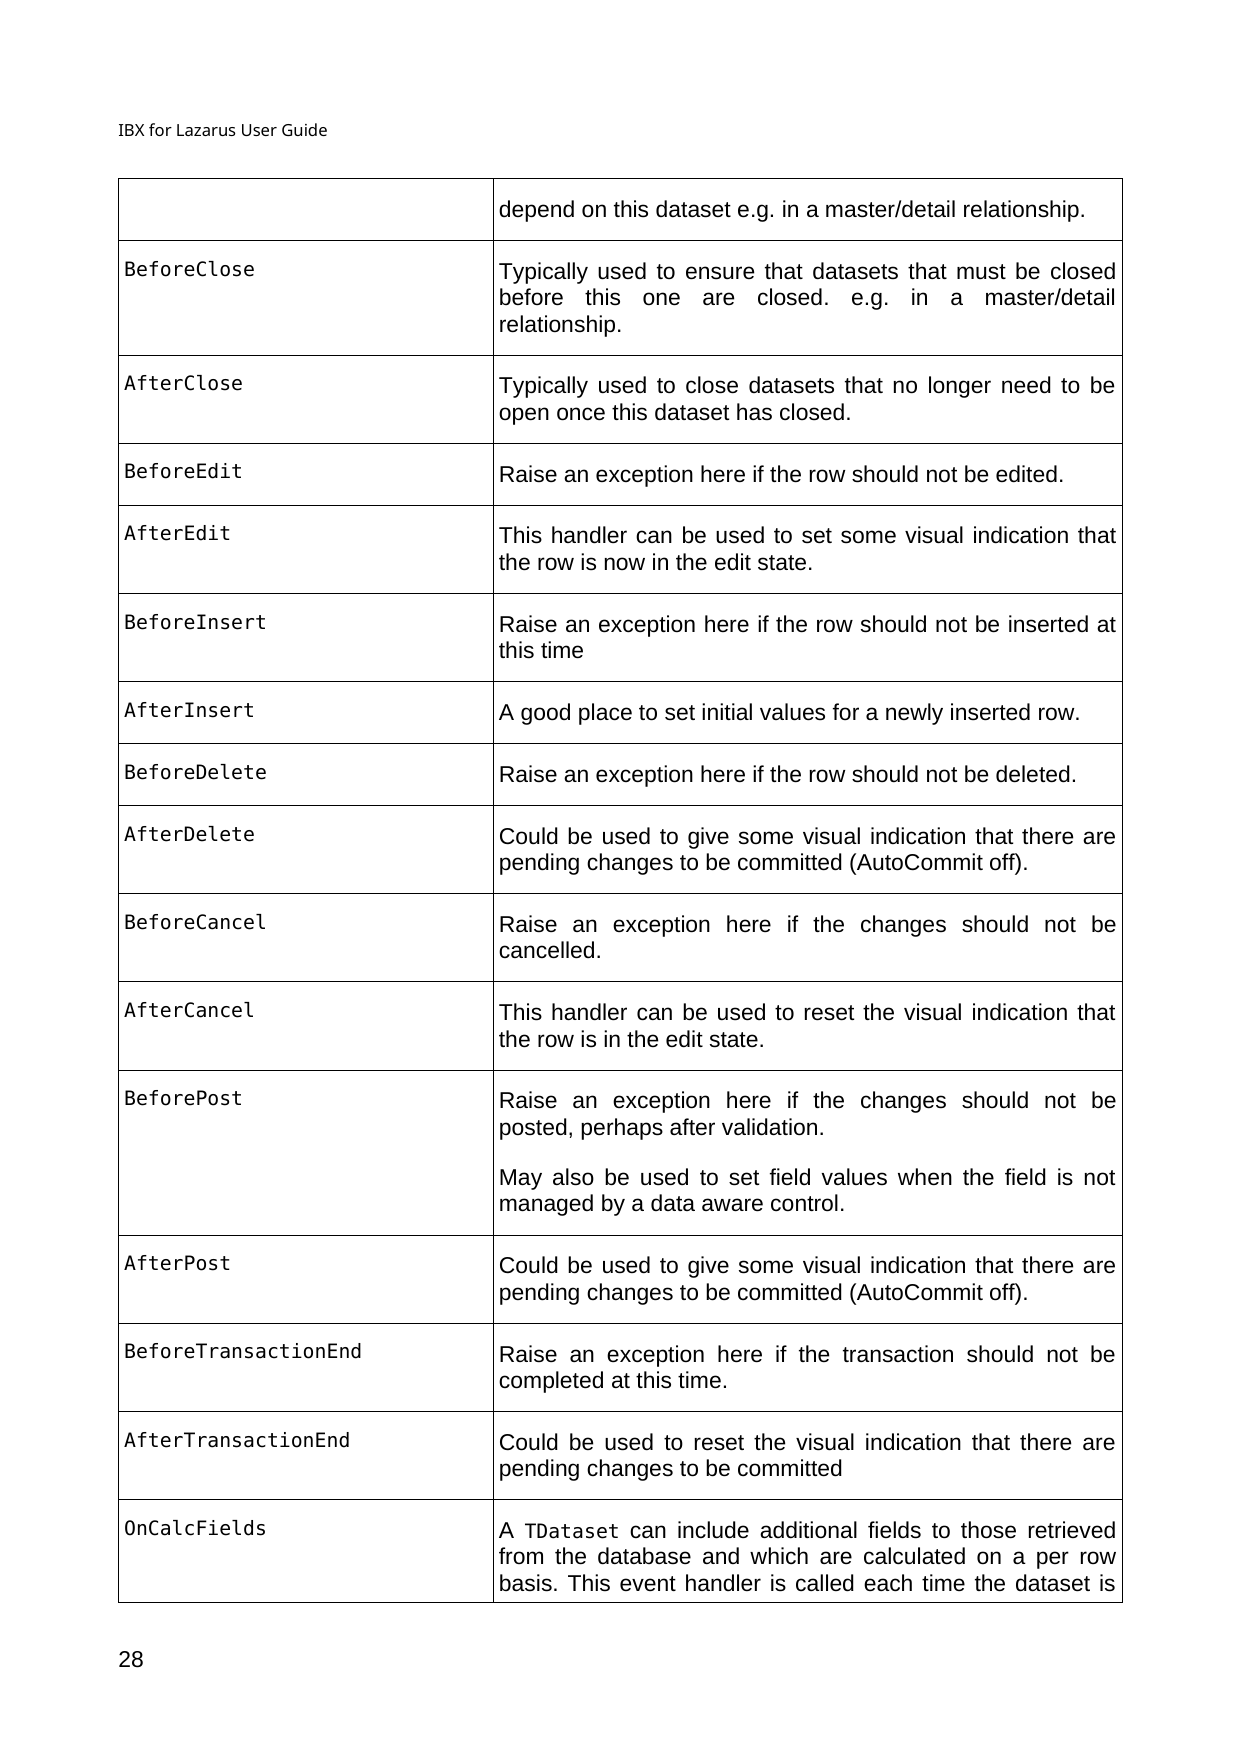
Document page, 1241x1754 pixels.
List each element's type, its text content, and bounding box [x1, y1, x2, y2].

table_cell AfterPost [119, 1236, 493, 1323]
table_cell Raise an exception here if the changes should not be cancelled. [494, 894, 1122, 981]
table_cell This handler can be used to reset the visual indication that the row is in the edit state. [494, 982, 1122, 1069]
table_cell BeforeInsert [119, 594, 493, 681]
table_cell BeforeCancel [119, 894, 493, 981]
table_cell [119, 179, 493, 240]
table_cell Raise an exception here if the transaction should not be completed at this time. [494, 1324, 1122, 1411]
table_cell BeforeEdit [119, 444, 493, 505]
table_cell BeforePost [119, 1071, 493, 1234]
table_cell Typically used to close datasets that no longer need to be open once this dataset has closed. [494, 356, 1122, 443]
table_cell Typically used to ensure that datasets that must be closed before this one are closed. e.g. in a master/detail relationship. [494, 241, 1122, 354]
table_cell AfterClose [119, 356, 493, 443]
table_cell Raise an exception here if the row should not be inserted at this time [494, 594, 1122, 681]
table_cell AfterInsert [119, 682, 493, 743]
table_cell BeforeDelete [119, 744, 493, 805]
table_cell Raise an exception here if the row should not be deleted. [494, 744, 1122, 805]
table_cell A TDataset can include additional fields to those retrieved from the database and which are calculated on a per row basis. This event handler is called each time the dataset is [494, 1500, 1122, 1602]
table_cell AfterTransactionEnd [119, 1412, 493, 1499]
table_cell OnCalcFields [119, 1500, 493, 1602]
table_cell Could be used to give some visual indication that there are pending changes to be committed (AutoCommit off). [494, 806, 1122, 893]
table_cell Raise an exception here if the changes should not be posted, perhaps after validation. May also be used to set field values when the field is not managed by a data aware control. [494, 1071, 1122, 1234]
table_cell AfterDelete [119, 806, 493, 893]
table_cell This handler can be used to set some visual indication that the row is now in the edit state. [494, 506, 1122, 593]
table_cell AfterEdit [119, 506, 493, 593]
table_cell BeforeClose [119, 241, 493, 354]
table_cell Could be used to give some visual indication that there are pending changes to be committed (AutoCommit off). [494, 1236, 1122, 1323]
table_cell A good place to set initial values for a newly inserted row. [494, 682, 1122, 743]
table_cell AfterCancel [119, 982, 493, 1069]
table_cell depend on this dataset e.g. in a master/detail relationship. [494, 179, 1122, 240]
table_cell Raise an exception here if the row should not be edited. [494, 444, 1122, 505]
table_cell Could be used to reset the visual indication that there are pending changes to be committed [494, 1412, 1122, 1499]
table_cell BeforeTransactionEnd [119, 1324, 493, 1411]
